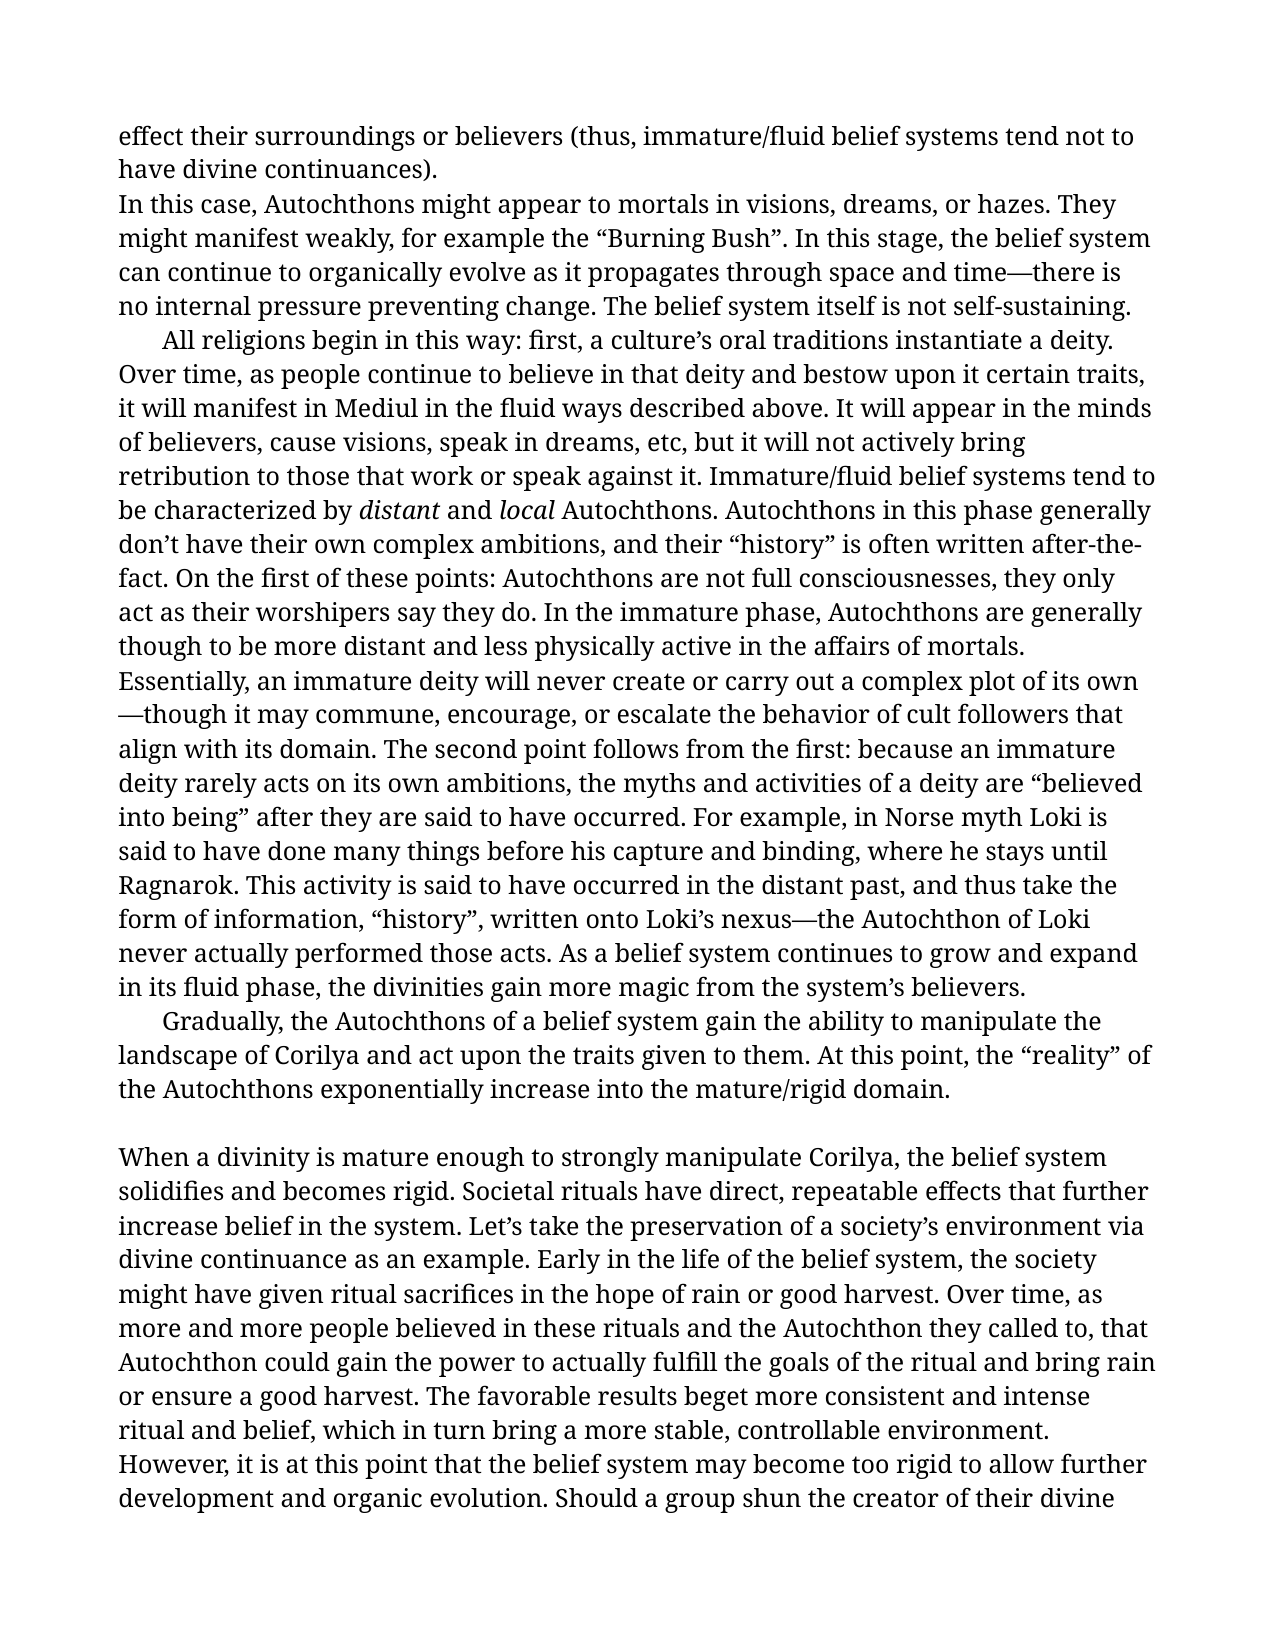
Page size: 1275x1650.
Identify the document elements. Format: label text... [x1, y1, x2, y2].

text effect their surroundings or believers (thus, immature/fluid belief systems tend not to have divine continuances). [118, 118, 1157, 186]
text All religions begin in this way: first, a culture’s oral traditions instantiate a deity. Over time, as people continue to believe in that deity and bestow upon it certain traits, it will manifest in Mediul in the fluid ways described above. It will appear in the minds of believers, cause visions, speak in dreams, etc, but it will not actively bring retribution to those that work or speak against it. Immature/fluid belief systems tend to be characterized by distant and local Autochthons. Autochthons in this phase generally don’t have their own complex ambitions, and their “history” is often written after-the-fact. On the first of these points: Autochthons are not full consciousnesses, they only act as their worshipers say they do. In the immature phase, Autochthons are generally though to be more distant and less physically active in the affairs of mortals. Essentially, an immature deity will never create or carry out a complex plot of its own—though it may commune, encourage, or escalate the behavior of cult followers that align with its domain. The second point follows from the first: because an immature deity rarely acts on its own ambitions, the myths and activities of a deity are “believed into being” after they are said to have occurred. For example, in Norse myth Loki is said to have done many things before his capture and binding, where he stays until Ragnarok. This activity is said to have occurred in the distant past, and thus take the form of information, “history”, written onto Loki’s nexus—the Autochthon of Loki never actually performed those acts. As a belief system continues to grow and expand in its fluid phase, the divinities gain more magic from the system’s believers. [118, 322, 1157, 1004]
text Gradually, the Autochthons of a belief system gain the ability to manipulate the landscape of Corilya and act upon the traits given to them. At this point, the “reality” of the Autochthons exponentially increase into the mature/rigid domain. [118, 1004, 1157, 1106]
text In this case, Autochthons might appear to mortals in visions, dreams, or hazes. They might manifest weakly, for example the “Burning Bush”. In this stage, the belief system can continue to organically evolve as it propagates through space and time—there is no internal pressure preventing change. The belief system itself is not self-sustaining. [118, 186, 1157, 322]
text When a divinity is mature enough to strongly manipulate Corilya, the belief system solidifies and becomes rigid. Societal rituals have direct, repeatable effects that further increase belief in the system. Let’s take the preservation of a society’s environment via divine continuance as an example. Early in the life of the belief system, the society might have given ritual sacrifices in the hope of rain or good harvest. Over time, as more and more people believed in these rituals and the Autochthon they called to, that Autochthon could gain the power to actually fulfill the goals of the ritual and bring rain or ensure a good harvest. The favorable results beget more consistent and intense ritual and belief, which in turn bring a more stable, controllable environment. However, it is at this point that the belief system may become too rigid to allow further development and organic evolution. Should a group shun the creator of their divine [118, 1140, 1157, 1515]
